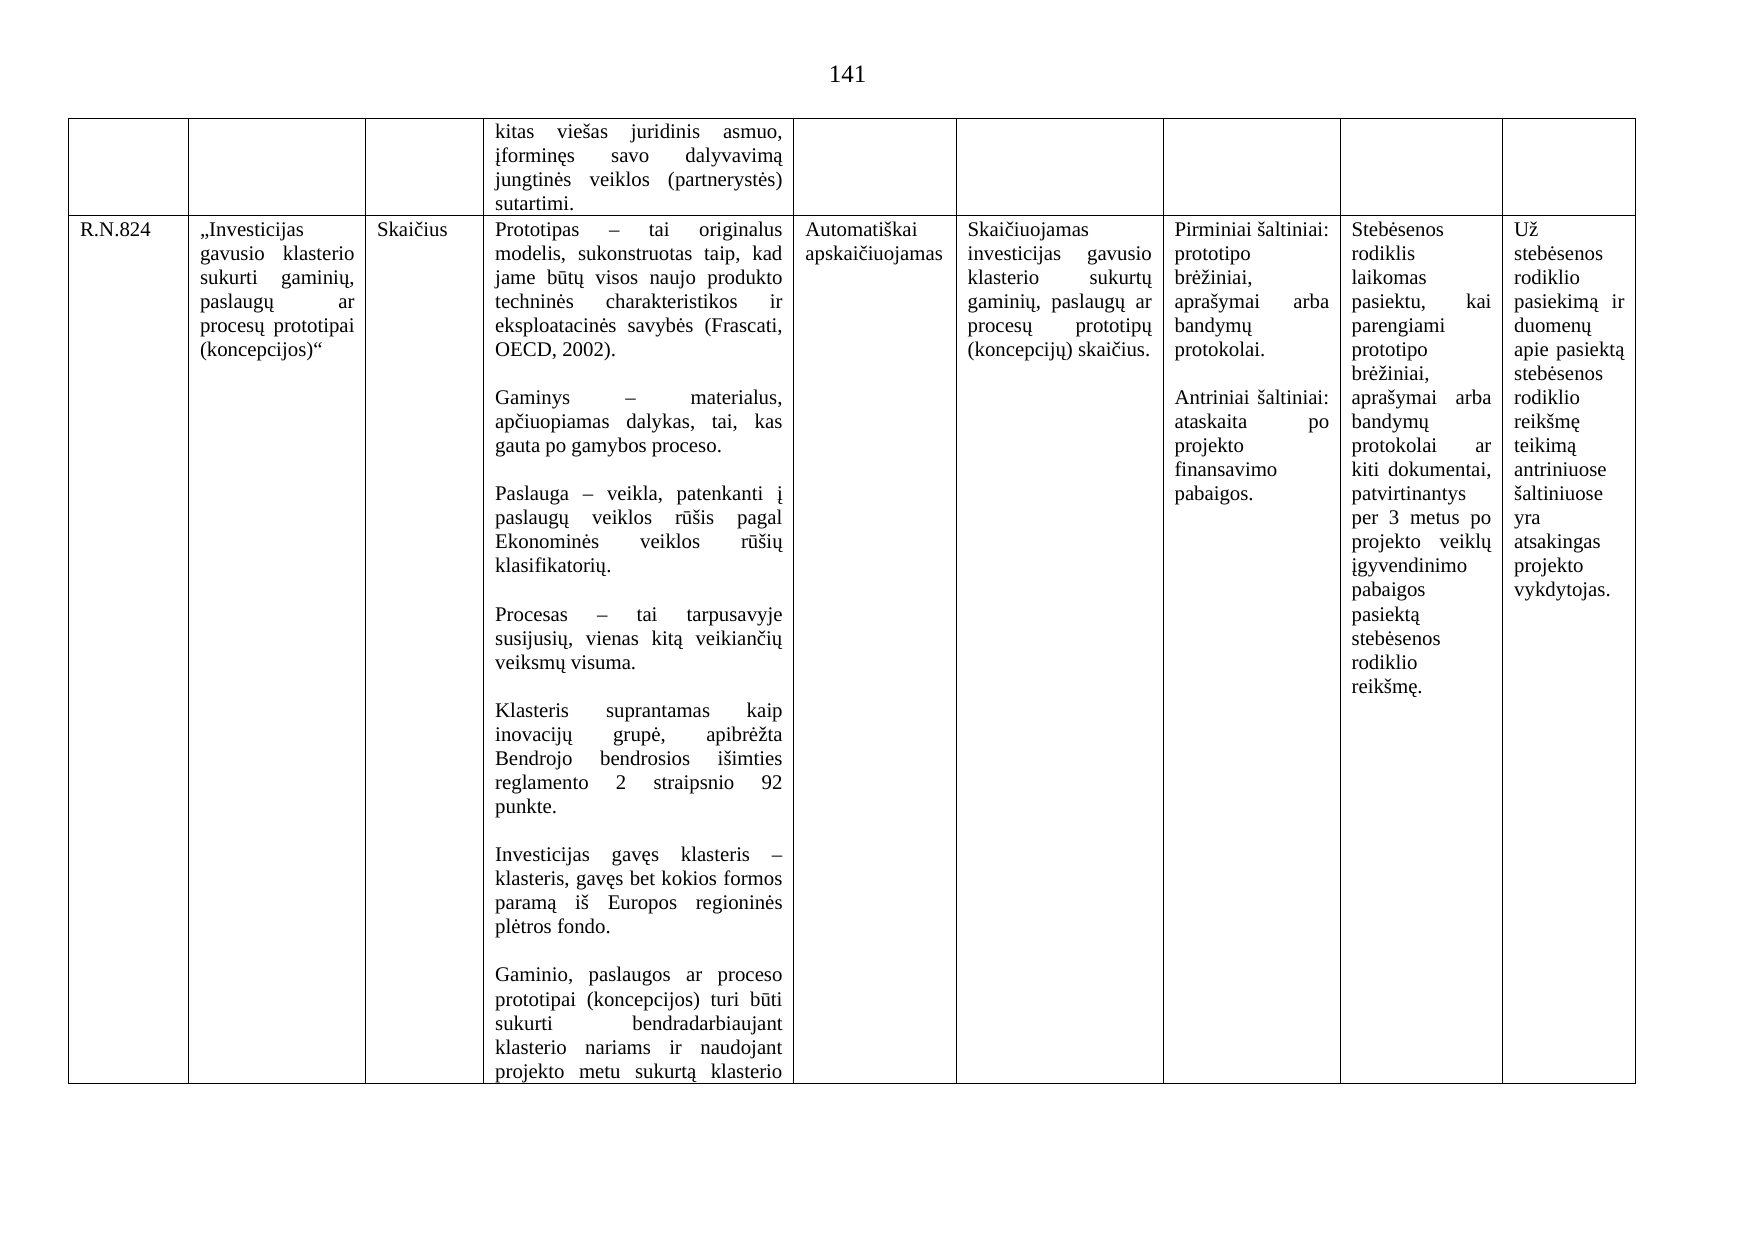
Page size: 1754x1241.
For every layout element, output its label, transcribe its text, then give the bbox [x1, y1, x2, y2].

table_cell Prototipas – tai originalus modelis, sukonstruotas taip, kad jame būtų visos naujo produkto techninės charakteristikos ir eksploatacinės savybės (Frascati, OECD, 2002). Gaminys – materialus, apčiuopiamas dalykas, tai, kas gauta po gamybos proceso. Paslauga – veikla, patenkanti į paslaugų veiklos rūšis pagal Ekonominės veiklos rūšių klasifikatorių. Procesas – tai tarpusavyje susijusių, vienas kitą veikiančių veiksmų visuma. Klasteris suprantamas kaip inovacijų grupė, apibrėžta Bendrojo bendrosios išimties reglamento 2 straipsnio 92 punkte. Investicijas gavęs klasteris – klasteris, gavęs bet kokios formos paramą iš Europos regioninės plėtros fondo. Gaminio, paslaugos ar proceso prototipai (koncepcijos) turi būti sukurti bendradarbiaujant klasterio nariams ir naudojant projekto metu sukurtą klasterio [484, 216, 793, 1083]
table_cell Pirminiai šaltiniai: prototipo brėžiniai, aprašymai arba bandymų protokolai. Antriniai šaltiniai: ataskaita po projekto finansavimo pabaigos. [1164, 216, 1340, 1083]
table_cell „Investicijas gavusio klasterio sukurti gaminių, paslaugų ar procesų prototipai (koncepcijos)“ [189, 216, 365, 1083]
table_cell [794, 119, 956, 215]
table_cell [1503, 119, 1635, 215]
table_cell Stebėsenos rodiklis laikomas pasiektu, kai parengiami prototipo brėžiniai, aprašymai arba bandymų protokolai ar kiti dokumentai, patvirtinantys per 3 metus po projekto veiklų įgyvendinimo pabaigos pasiektą stebėsenos rodiklio reikšmę. [1341, 216, 1502, 1083]
table_cell [1164, 119, 1340, 215]
table_cell Už stebėsenos rodiklio pasiekimą ir duomenų apie pasiektą stebėsenos rodiklio reikšmę teikimą antriniuose šaltiniuose yra atsakingas projekto vykdytojas. [1503, 216, 1635, 1083]
table_cell R.N.824 [69, 216, 188, 1083]
table_cell Skaičius [366, 216, 483, 1083]
table_cell [366, 119, 483, 215]
table_cell [957, 119, 1163, 215]
table_cell Skaičiuojamas investicijas gavusio klasterio sukurtų gaminių, paslaugų ar procesų prototipų (koncepcijų) skaičius. [957, 216, 1163, 1083]
table_cell kitas viešas juridinis asmuo, įforminęs savo dalyvavimą jungtinės veiklos (partnerystės) sutartimi. [484, 119, 793, 215]
table_cell [69, 119, 188, 215]
table_cell [1341, 119, 1502, 215]
table_cell [189, 119, 365, 215]
table_cell Automatiškai apskaičiuojamas [794, 216, 956, 1083]
